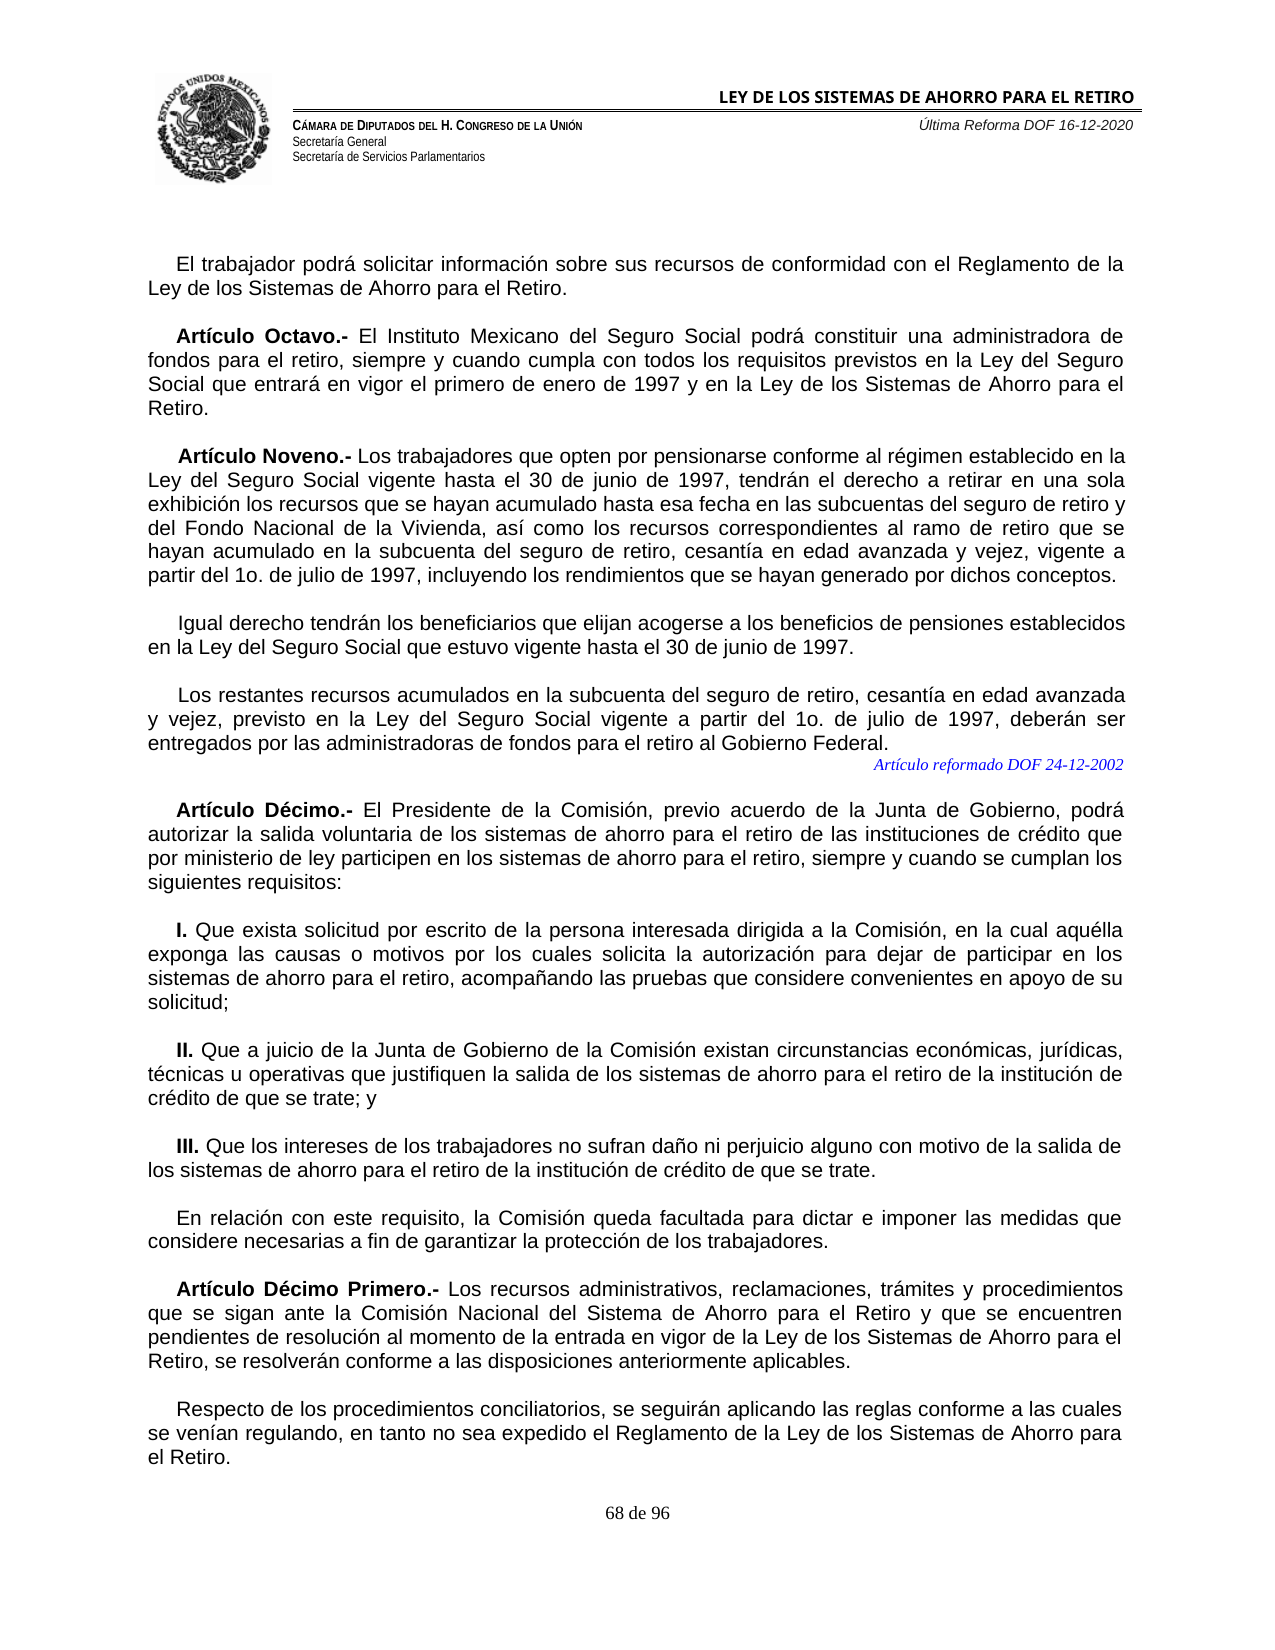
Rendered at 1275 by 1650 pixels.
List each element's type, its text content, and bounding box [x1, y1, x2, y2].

text Artículo Octavo.- El Instituto Mexicano del Seguro Social podrá constituir una administradora de fondos para el retiro, siempre y cuando cumpla con todos los requisitos previstos en la Ley del Seguro Social que entrará en vigor el primero de enero de 1997 y en la Ley de los Sistemas de Ahorro para el Retiro. [148, 324, 1125, 419]
text Respecto de los procedimientos conciliatorios, se seguirán aplicando las reglas conforme a las cuales se venían regulando, en tanto no sea expedido el Reglamento de la Ley de los Sistemas de Ahorro para el Retiro. [148, 1397, 1124, 1469]
text Artículo Décimo.- El Presidente de la Comisión, previo acuerdo de la Junta de Gobierno, podrá autorizar la salida voluntaria de los sistemas de ahorro para el retiro de las instituciones de crédito que por ministerio de ley participen en los sistemas de ahorro para el retiro, siempre y cuando se cumplan los siguientes requisitos: [148, 798, 1125, 894]
text Los restantes recursos acumulados en la subcuenta del seguro de retiro, cesantía en edad avanzada y vejez, previsto en la Ley del Seguro Social vigente a partir del 1o. de julio de 1997, deberán ser entregados por las administradoras de fondos para el retiro al Gobierno Federal. [148, 683, 1127, 755]
text I. Que exista solicitud por escrito de la persona interesada dirigida a la Comisión, en la cual aquélla exponga las causas o motivos por los cuales solicita la autorización para dejar de participar en los sistemas de ahorro para el retiro, acompañando las pruebas que considere convenientes en apoyo de su solicitud; [148, 918, 1125, 1014]
text II. Que a juicio de la Junta de Gobierno de la Comisión existan circunstancias económicas, jurídicas, técnicas u operativas que justifiquen la salida de los sistemas de ahorro para el retiro de la institución de crédito de que se trate; y [148, 1038, 1124, 1109]
text III. Que los intereses de los trabajadores no sufran daño ni perjuicio alguno con motivo de la salida de los sistemas de ahorro para el retiro de la institución de crédito de que se trate. [148, 1133, 1124, 1181]
text Artículo Décimo Primero.- Los recursos administrativos, reclamaciones, trámites y procedimientos que se sigan ante la Comisión Nacional del Sistema de Ahorro para el Retiro y que se encuentren pendientes de resolución al momento de la entrada en vigor de la Ley de los Sistemas de Ahorro para el Retiro, se resolverán conforme a las disposiciones anteriormente aplicables. [148, 1277, 1124, 1373]
text Igual derecho tendrán los beneficiarios que elijan acogerse a los beneficios de pensiones establecidos en la Ley del Seguro Social que estuvo vigente hasta el 30 de junio de 1997. [148, 611, 1127, 659]
text En relación con este requisito, la Comisión queda facultada para dictar e imponer las medidas que considere necesarias a fin de garantizar la protección de los trabajadores. [148, 1205, 1124, 1253]
text Artículo reformado DOF 24-12-2002 [148, 755, 1125, 774]
text Artículo Noveno.- Los trabajadores que opten por pensionarse conforme al régimen establecido en la Ley del Seguro Social vigente hasta el 30 de junio de 1997, tendrán el derecho a retirar en una sola exhibición los recursos que se hayan acumulado hasta esa fecha en las subcuentas del seguro de retiro y del Fondo Nacional de la Vivienda, así como los recursos correspondientes al ramo de retiro que se hayan acumulado en la subcuenta del seguro de retiro, cesantía en edad avanzada y vejez, vigente a partir del 1o. de julio de 1997, incluyendo los rendimientos que se hayan generado por dichos conceptos. [148, 443, 1127, 587]
text El trabajador podrá solicitar información sobre sus recursos de conformidad con el Reglamento de la Ley de los Sistemas de Ahorro para el Retiro. [148, 252, 1125, 300]
